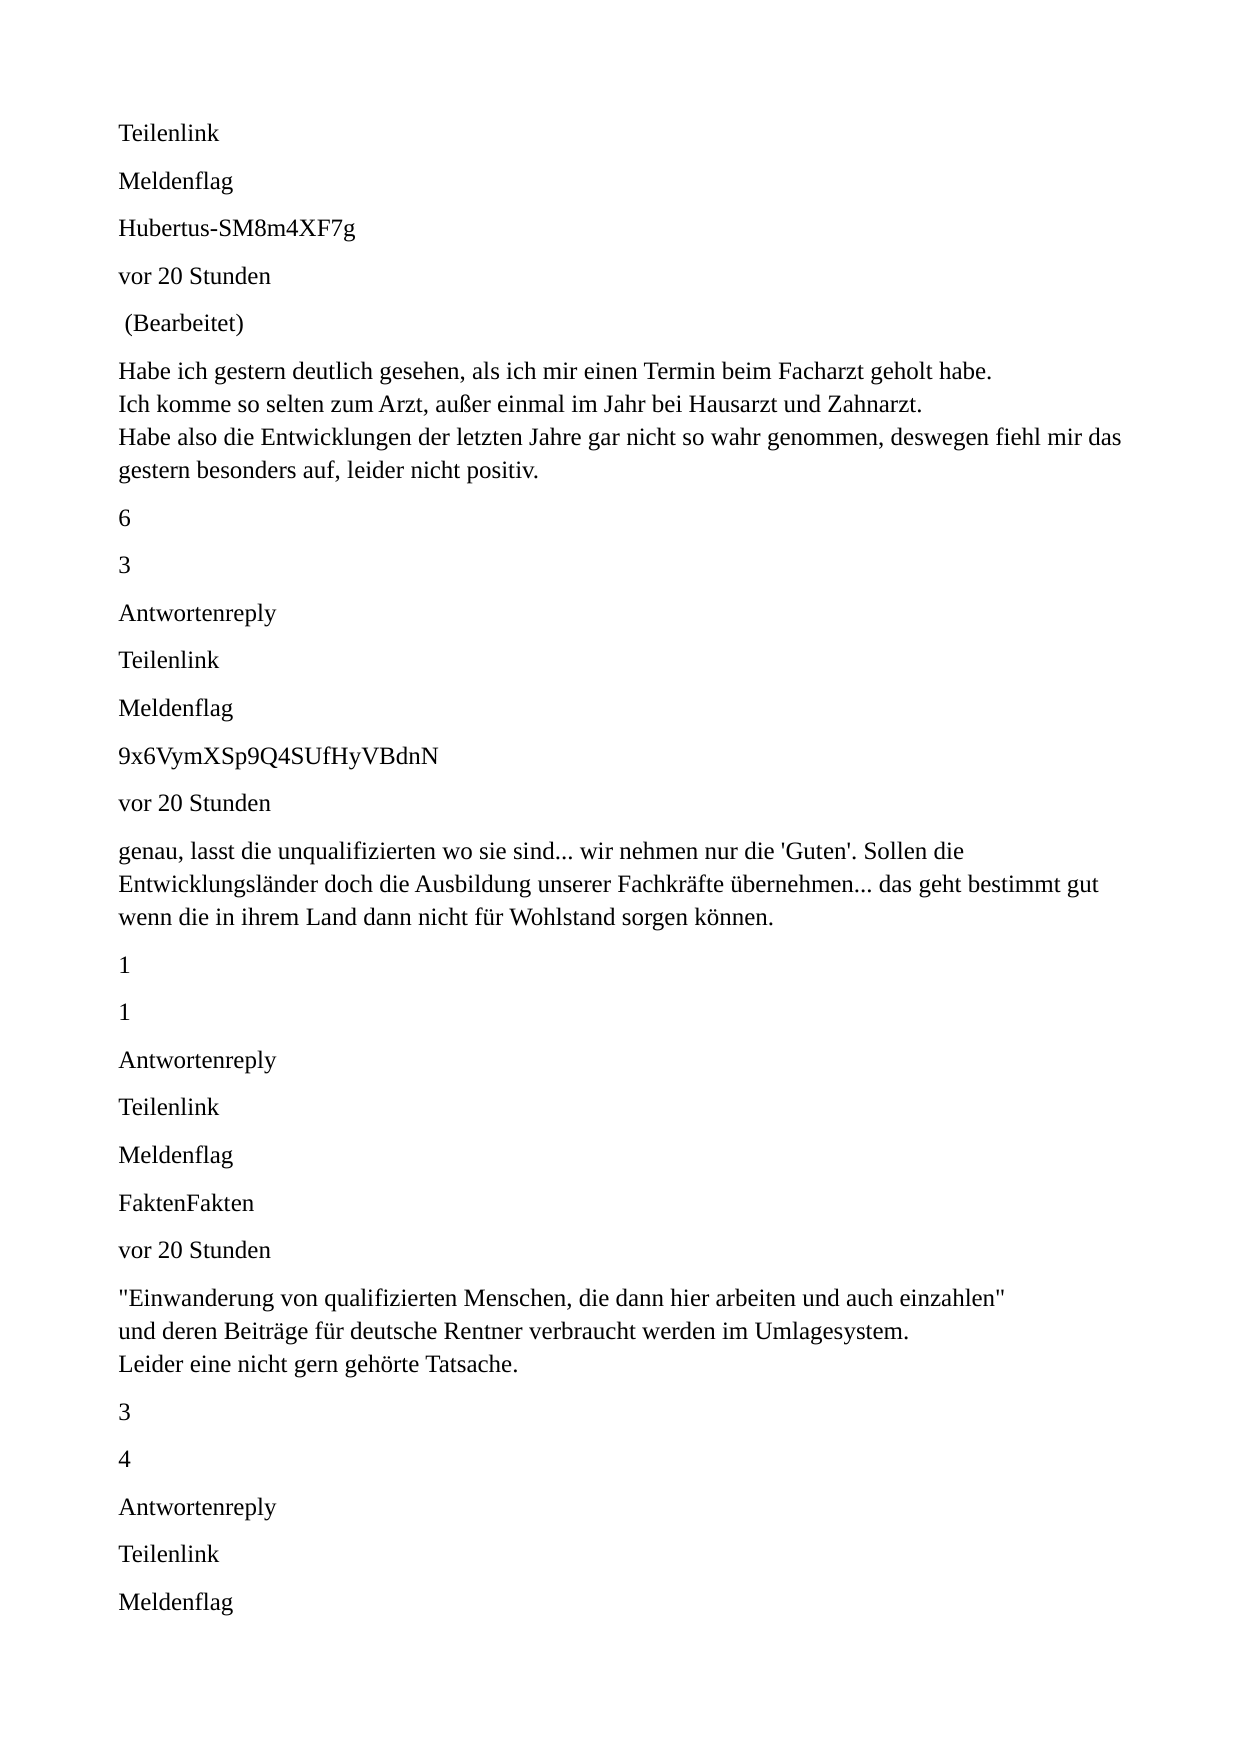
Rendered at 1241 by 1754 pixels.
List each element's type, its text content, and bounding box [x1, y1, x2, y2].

text Meldenflag [118, 1140, 1122, 1169]
text Antwortenreply [118, 1492, 1122, 1521]
text vor 20 Stunden [118, 788, 1122, 817]
text Habe ich gestern deutlich gesehen, als ich mir einen Termin beim Facharzt geholt habe. Ich komme so selten zum Arzt, außer einmal im Jahr bei Hausarzt und Zahnarzt. Habe also die Entwicklungen der letzten Jahre gar nicht so wahr genommen, deswegen fiehl mir das gestern besonders auf, leider nicht positiv. [118, 356, 1122, 484]
text 1 [118, 950, 1122, 978]
text 1 [118, 997, 1122, 1026]
text genau, lasst die unqualifizierten wo sie sind... wir nehmen nur die 'Guten'. Sollen die Entwicklungsländer doch die Ausbildung unserer Fachkräfte übernehmen... das geht bestimmt gut wenn die in ihrem Land dann nicht für Wohlstand sorgen können. [118, 836, 1122, 931]
text Meldenflag [118, 166, 1122, 194]
text Teilenlink [118, 1539, 1122, 1568]
text "Einwanderung von qualifizierten Menschen, die dann hier arbeiten und auch einzahlen" und deren Beiträge für deutsche Rentner verbraucht werden im Umlagesystem. Leider eine nicht gern gehörte Tatsache. [118, 1283, 1122, 1378]
text Meldenflag [118, 1587, 1122, 1616]
text Hubertus-SM8m4XF7g [118, 213, 1122, 242]
text 3 [118, 1397, 1122, 1425]
text 6 [118, 503, 1122, 532]
text Teilenlink [118, 1092, 1122, 1121]
text vor 20 Stunden [118, 261, 1122, 290]
text Teilenlink [118, 118, 1122, 147]
text (Bearbeitet) [118, 308, 1122, 337]
text 4 [118, 1444, 1122, 1473]
text Antwortenreply [118, 598, 1122, 627]
text Antwortenreply [118, 1045, 1122, 1074]
text FaktenFakten [118, 1188, 1122, 1216]
text 3 [118, 550, 1122, 579]
text Meldenflag [118, 693, 1122, 722]
text Teilenlink [118, 646, 1122, 674]
text vor 20 Stunden [118, 1235, 1122, 1264]
text 9x6VymXSp9Q4SUfHyVBdnN [118, 741, 1122, 769]
